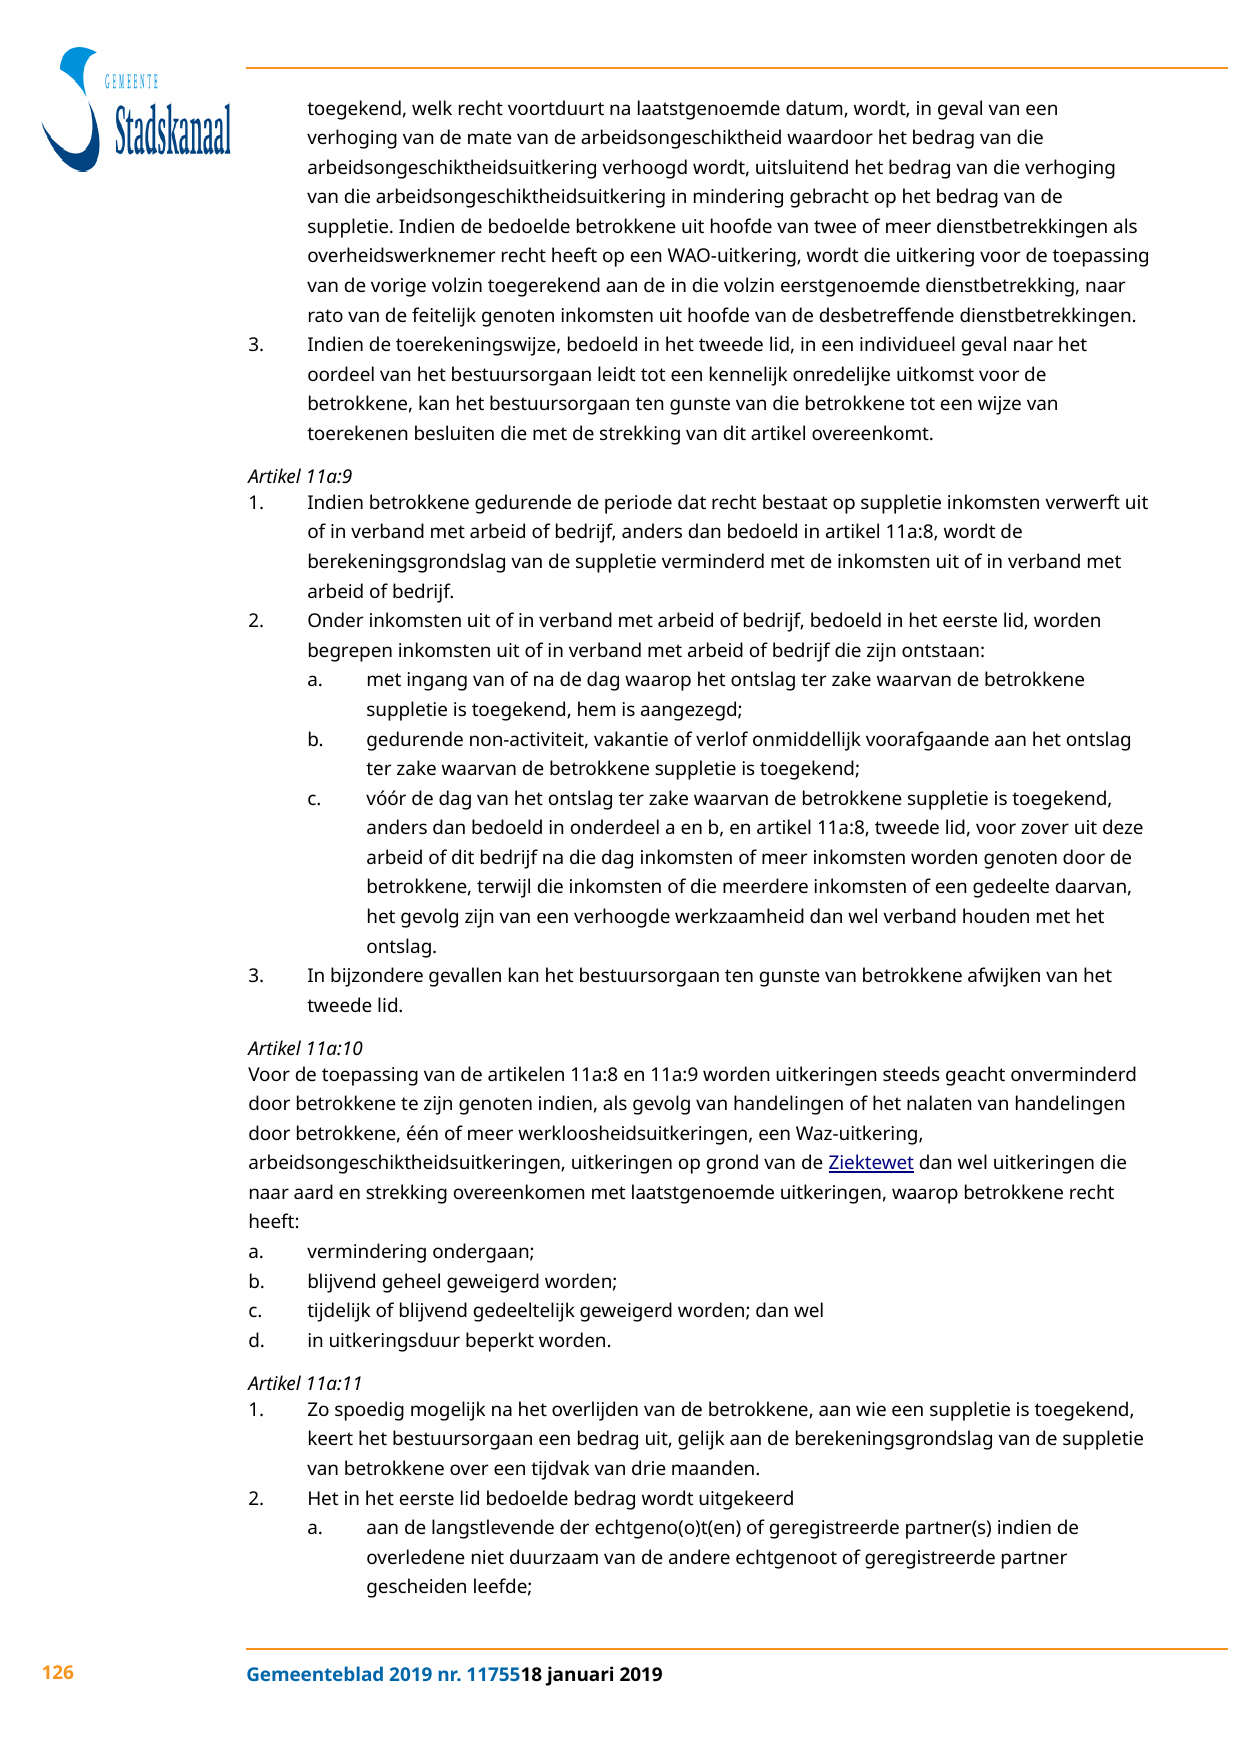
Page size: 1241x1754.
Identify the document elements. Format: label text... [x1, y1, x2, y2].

list in uitkeringsduur beperkt worden. [248, 1327, 1152, 1353]
picture [41, 47, 231, 172]
text Artikel 11a:11 [248, 1370, 1152, 1396]
list aan de langstlevende der echtgeno(o)t(en) of geregistreerde partner(s) indien de overledene niet duurzaam van de andere echtgenoot of geregistreerde partner gescheiden leefde; [307, 1514, 1152, 1599]
list met ingang van of na de dag waarop het ontslag ter zake waarvan de betrokkene suppletie is toegekend, hem is aangezegd; [307, 667, 1152, 722]
list tijdelijk of blijvend gedeeltelijk geweigerd worden; dan wel [248, 1297, 1152, 1323]
list Indien betrokkene gedurende de periode dat recht bestaat op suppletie inkomsten verwerft uit of in verband met arbeid of bedrijf, anders dan bedoeld in artikel 11a:8, wordt de berekeningsgrondslag van de suppletie verminderd met de inkomsten uit of in verband met arbeid of bedrijf. [248, 489, 1152, 603]
list Onder inkomsten uit of in verband met arbeid of bedrijf, bedoeld in het eerste lid, worden begrepen inkomsten uit of in verband met arbeid of bedrijf die zijn ontstaan: [248, 607, 1152, 663]
list gedurende non-activiteit, vakantie of verlof onmiddellijk voorafgaande aan het ontslag ter zake waarvan de betrokkene suppletie is toegekend; [307, 726, 1152, 781]
list Het in het eerste lid bedoelde bedrag wordt uitgekeerd [248, 1485, 1152, 1510]
list Zo spoedig mogelijk na het overlijden van de betrokkene, aan wie een suppletie is toegekend, keert het bestuursorgaan een bedrag uit, gelijk aan de berekeningsgrondslag van de suppletie van betrokkene over een tijdvak van drie maanden. [248, 1396, 1152, 1481]
list vóór de dag van het ontslag ter zake waarvan de betrokkene suppletie is toegekend, anders dan bedoeld in onderdeel a en b, en artikel 11a:8, tweede lid, voor zover uit deze arbeid of dit bedrijf na die dag inkomsten of meer inkomsten worden genoten door de betrokkene, terwijl die inkomsten of die meerdere inkomsten of een gedeelte daarvan, het gevolg zijn van een verhoogde werkzaamheid dan wel verband houden met het ontslag. [307, 785, 1152, 958]
text Artikel 11a:10 [248, 1035, 1152, 1061]
list vermindering ondergaan; [248, 1238, 1152, 1264]
list blijvend geheel geweigerd worden; [248, 1268, 1152, 1294]
text Voor de toepassing van de artikelen 11a:8 en 11a:9 worden uitkeringen steeds geacht onverminderd door betrokkene te zijn genoten indien, als gevolg van handelingen of het nalaten van handelingen door betrokkene, één of meer werkloosheidsuitkeringen, een Waz-uitkering, arbeidsongeschiktheidsuitkeringen, uitkeringen op grond van de Ziektewet dan wel uitkeringen die naar aard en strekking overeenkomen met laatstgenoemde uitkeringen, waarop betrokkene recht heeft: [248, 1061, 1152, 1234]
text Artikel 11a:9 [248, 463, 1152, 489]
list In bijzondere gevallen kan het bestuursorgaan ten gunste van betrokkene afwijken van het tweede lid. [248, 962, 1152, 1018]
list Indien de toerekeningswijze, bedoeld in het tweede lid, in een individueel geval naar het oordeel van het bestuursorgaan leidt tot een kennelijk onredelijke uitkomst voor de betrokkene, kan het bestuursorgaan ten gunste van die betrokkene tot een wijze van toerekenen besluiten die met de strekking van dit artikel overeenkomt. [248, 331, 1152, 446]
list toegekend, welk recht voortduurt na laatstgenoemde datum, wordt, in geval van een verhoging van de mate van de arbeidsongeschiktheid waardoor het bedrag van die arbeidsongeschiktheidsuitkering verhoogd wordt, uitsluitend het bedrag van die verhoging van die arbeidsongeschiktheidsuitkering in mindering gebracht op het bedrag van de suppletie. Indien de bedoelde betrokkene uit hoofde van twee of meer dienstbetrekkingen als overheidswerknemer recht heeft op een WAO-uitkering, wordt die uitkering voor de toepassing van de vorige volzin toegerekend aan de in die volzin eerstgenoemde dienstbetrekking, naar rato van de feitelijk genoten inkomsten uit hoofde van de desbetreffende dienstbetrekkingen. [248, 95, 1152, 328]
